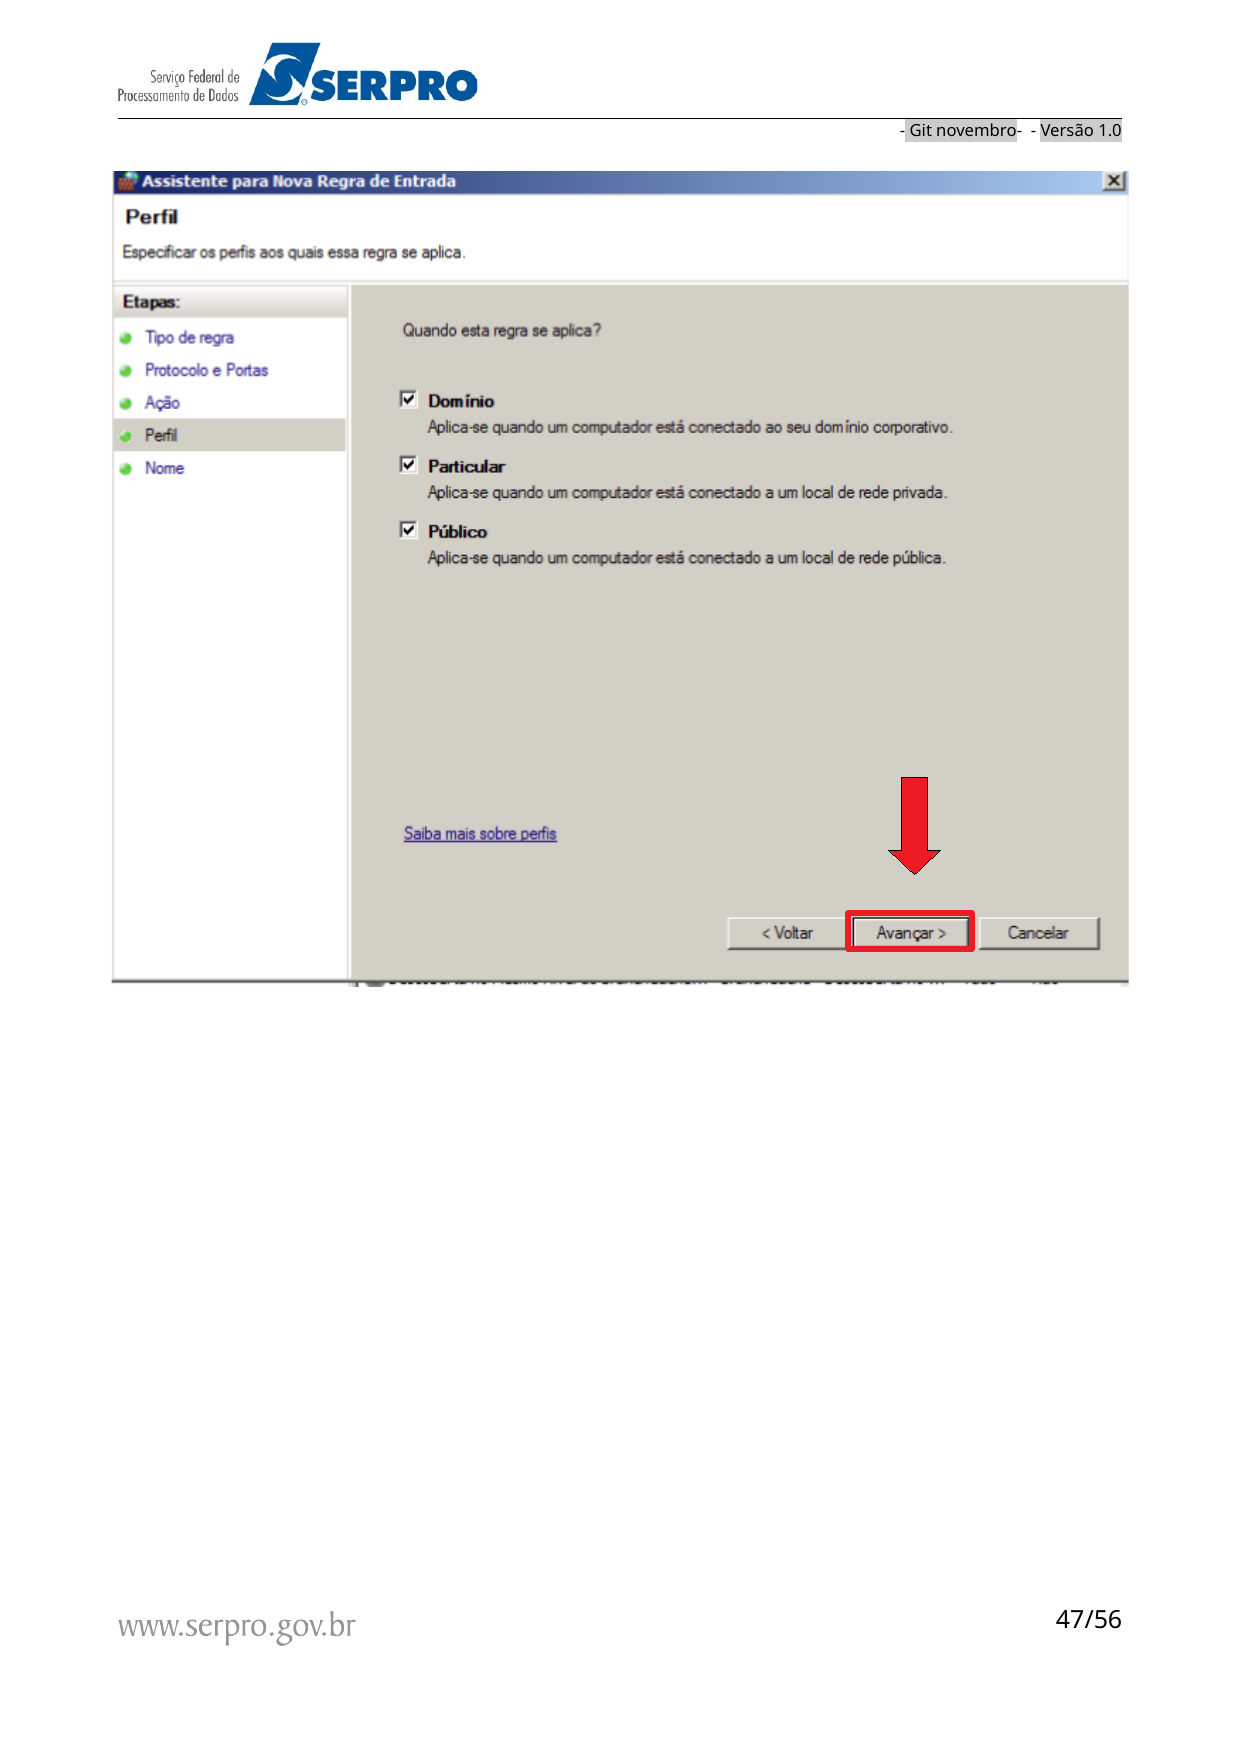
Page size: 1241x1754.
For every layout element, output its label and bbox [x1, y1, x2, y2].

picture [111, 171, 1129, 987]
picture [118, 41, 478, 106]
